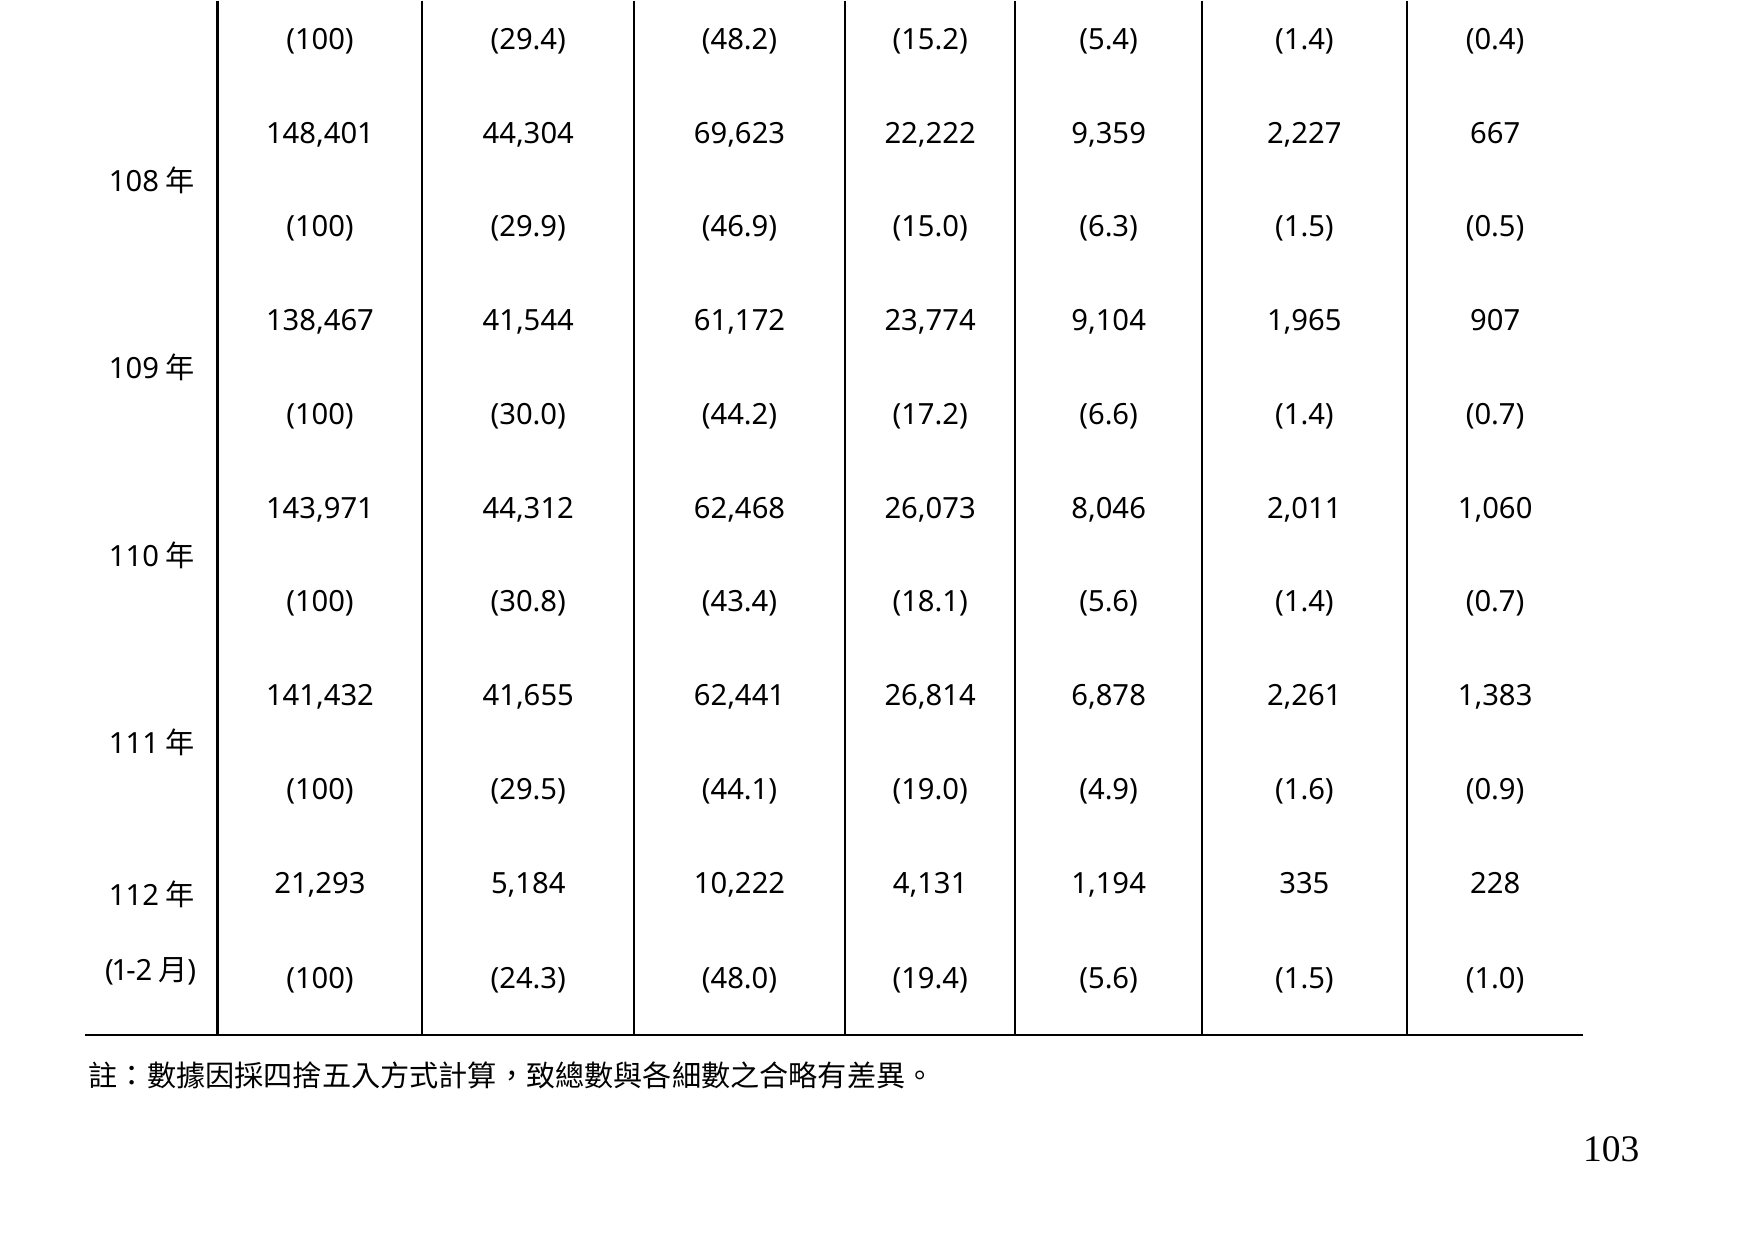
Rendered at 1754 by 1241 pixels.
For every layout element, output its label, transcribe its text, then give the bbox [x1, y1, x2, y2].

table_cell 111年 [85, 657, 216, 844]
table_cell 62,468 [635, 469, 844, 563]
table_cell (100) [219, 563, 421, 657]
table_cell 1,965 [1203, 282, 1406, 376]
table_cell (0.9) [1408, 751, 1583, 844]
table_cell (5.4) [1016, 1, 1201, 94]
table_cell 108年 [85, 94, 216, 282]
table_cell (48.2) [635, 1, 844, 94]
table_cell (100) [219, 751, 421, 844]
table_cell 138,467 [219, 282, 421, 376]
table_cell (0.4) [1408, 1, 1583, 94]
table_cell (18.1) [846, 563, 1014, 657]
table_cell (6.3) [1016, 188, 1201, 282]
table_cell 2,227 [1203, 94, 1406, 188]
table_cell (48.0) [635, 938, 844, 1034]
table_cell 41,544 [423, 282, 633, 376]
table_cell 23,774 [846, 282, 1014, 376]
table_cell 4,131 [846, 844, 1014, 938]
table_cell 21,293 [219, 844, 421, 938]
table_cell 10,222 [635, 844, 844, 938]
table_cell 2,261 [1203, 657, 1406, 751]
table_cell (6.6) [1016, 376, 1201, 469]
table_cell (44.1) [635, 751, 844, 844]
table_cell 112年 (1-2月) [85, 844, 216, 1034]
table_cell (1.0) [1408, 938, 1583, 1034]
table_cell (1.6) [1203, 751, 1406, 844]
table_cell (5.6) [1016, 938, 1201, 1034]
table_cell 1,060 [1408, 469, 1583, 563]
table_cell (5.6) [1016, 563, 1201, 657]
table_cell (0.5) [1408, 188, 1583, 282]
table_cell 6,878 [1016, 657, 1201, 751]
table_cell (4.9) [1016, 751, 1201, 844]
table_cell 110年 [85, 469, 216, 657]
table_cell (100) [219, 376, 421, 469]
table_cell 44,312 [423, 469, 633, 563]
table_cell 69,623 [635, 94, 844, 188]
table_cell 2,011 [1203, 469, 1406, 563]
table_cell (100) [219, 1, 421, 94]
text 註：數據因採四捨五入方式計算，致總數與各細數之合略有差異。 [74, 1036, 1639, 1111]
table_cell (17.2) [846, 376, 1014, 469]
table_cell 22,222 [846, 94, 1014, 188]
table_cell (100) [219, 188, 421, 282]
table_cell 907 [1408, 282, 1583, 376]
table_cell 109年 [85, 282, 216, 469]
table_cell (30.0) [423, 376, 633, 469]
table_cell (0.7) [1408, 563, 1583, 657]
table_cell (46.9) [635, 188, 844, 282]
table_cell (1.5) [1203, 938, 1406, 1034]
table_cell (19.4) [846, 938, 1014, 1034]
table_cell 61,172 [635, 282, 844, 376]
table_cell 143,971 [219, 469, 421, 563]
table_cell 9,359 [1016, 94, 1201, 188]
table_cell (1.4) [1203, 376, 1406, 469]
table_cell 5,184 [423, 844, 633, 938]
table_cell 26,073 [846, 469, 1014, 563]
table_cell 44,304 [423, 94, 633, 188]
table_cell 8,046 [1016, 469, 1201, 563]
table_cell 228 [1408, 844, 1583, 938]
table_cell 9,104 [1016, 282, 1201, 376]
table_cell (29.4) [423, 1, 633, 94]
table_cell (1.5) [1203, 188, 1406, 282]
table_cell (30.8) [423, 563, 633, 657]
table_cell (100) [219, 938, 421, 1034]
table_cell 335 [1203, 844, 1406, 938]
table_cell (29.5) [423, 751, 633, 844]
table_cell [85, 1, 216, 94]
table_cell 41,655 [423, 657, 633, 751]
table_cell (1.4) [1203, 563, 1406, 657]
table_cell (0.7) [1408, 376, 1583, 469]
table_cell 62,441 [635, 657, 844, 751]
table_cell (24.3) [423, 938, 633, 1034]
table_cell (1.4) [1203, 1, 1406, 94]
table_cell (15.0) [846, 188, 1014, 282]
table_cell (44.2) [635, 376, 844, 469]
table_cell 148,401 [219, 94, 421, 188]
table_cell (19.0) [846, 751, 1014, 844]
table_cell 667 [1408, 94, 1583, 188]
table_cell (29.9) [423, 188, 633, 282]
table_cell (43.4) [635, 563, 844, 657]
table_cell 141,432 [219, 657, 421, 751]
table_cell 1,194 [1016, 844, 1201, 938]
table_cell 1,383 [1408, 657, 1583, 751]
table_cell 26,814 [846, 657, 1014, 751]
table_cell (15.2) [846, 1, 1014, 94]
